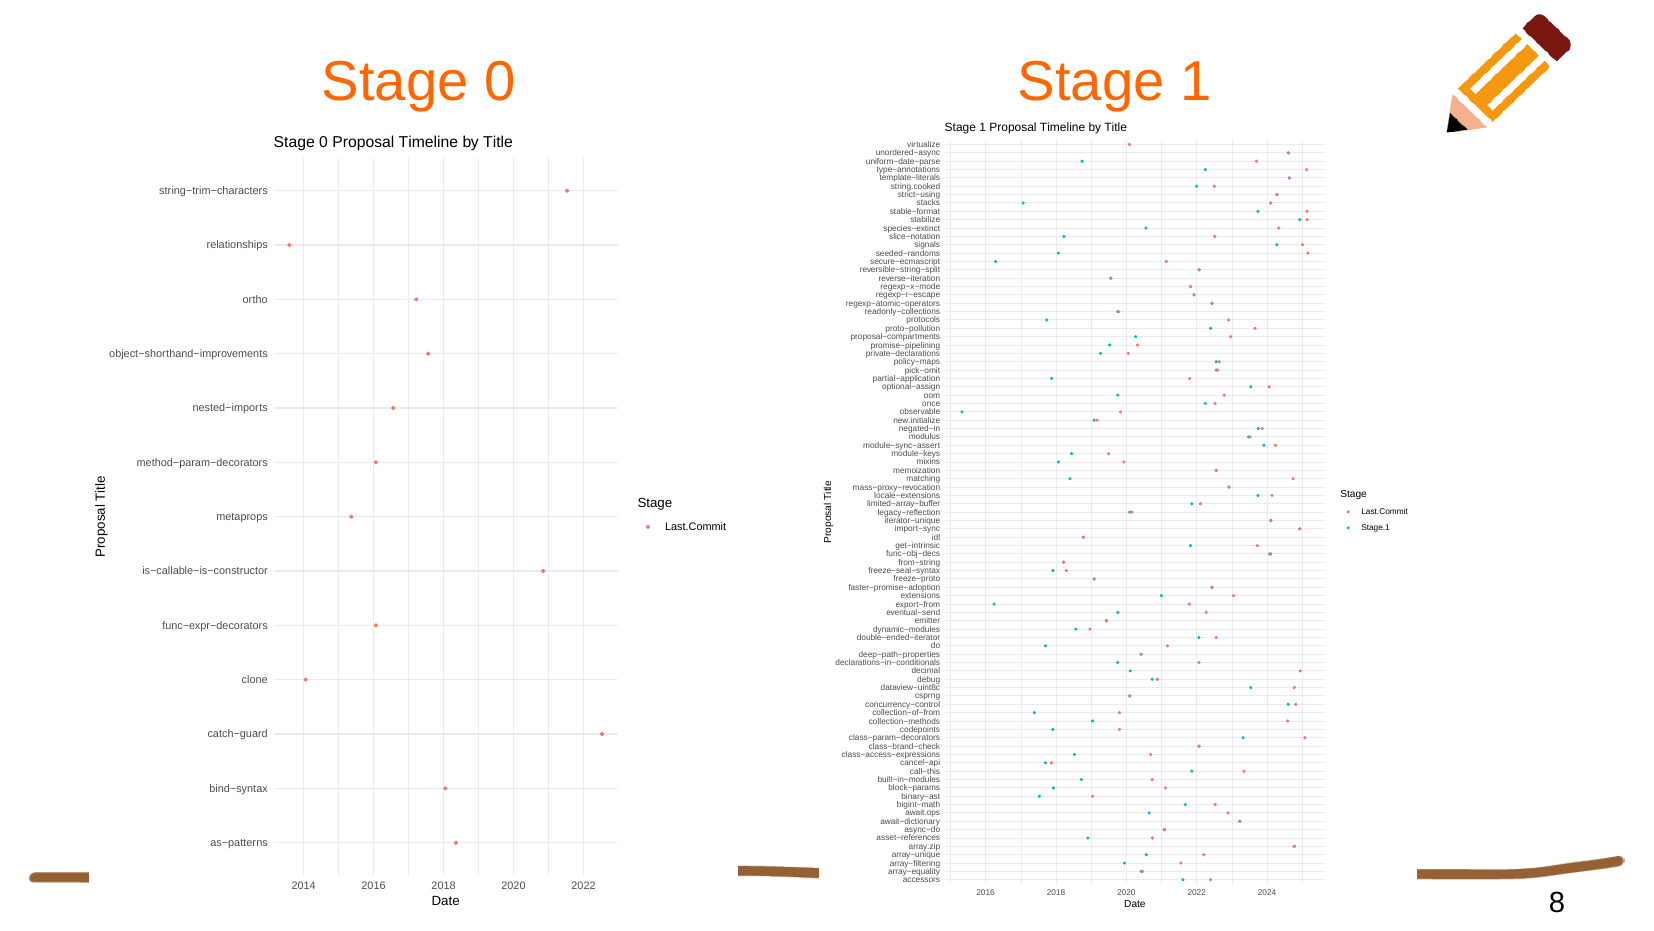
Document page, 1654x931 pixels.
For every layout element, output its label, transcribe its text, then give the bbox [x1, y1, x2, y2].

picture [29, 118, 1625, 916]
title Stage 0 Stage 1 [88, 29, 1447, 133]
picture [1446, 14, 1571, 133]
